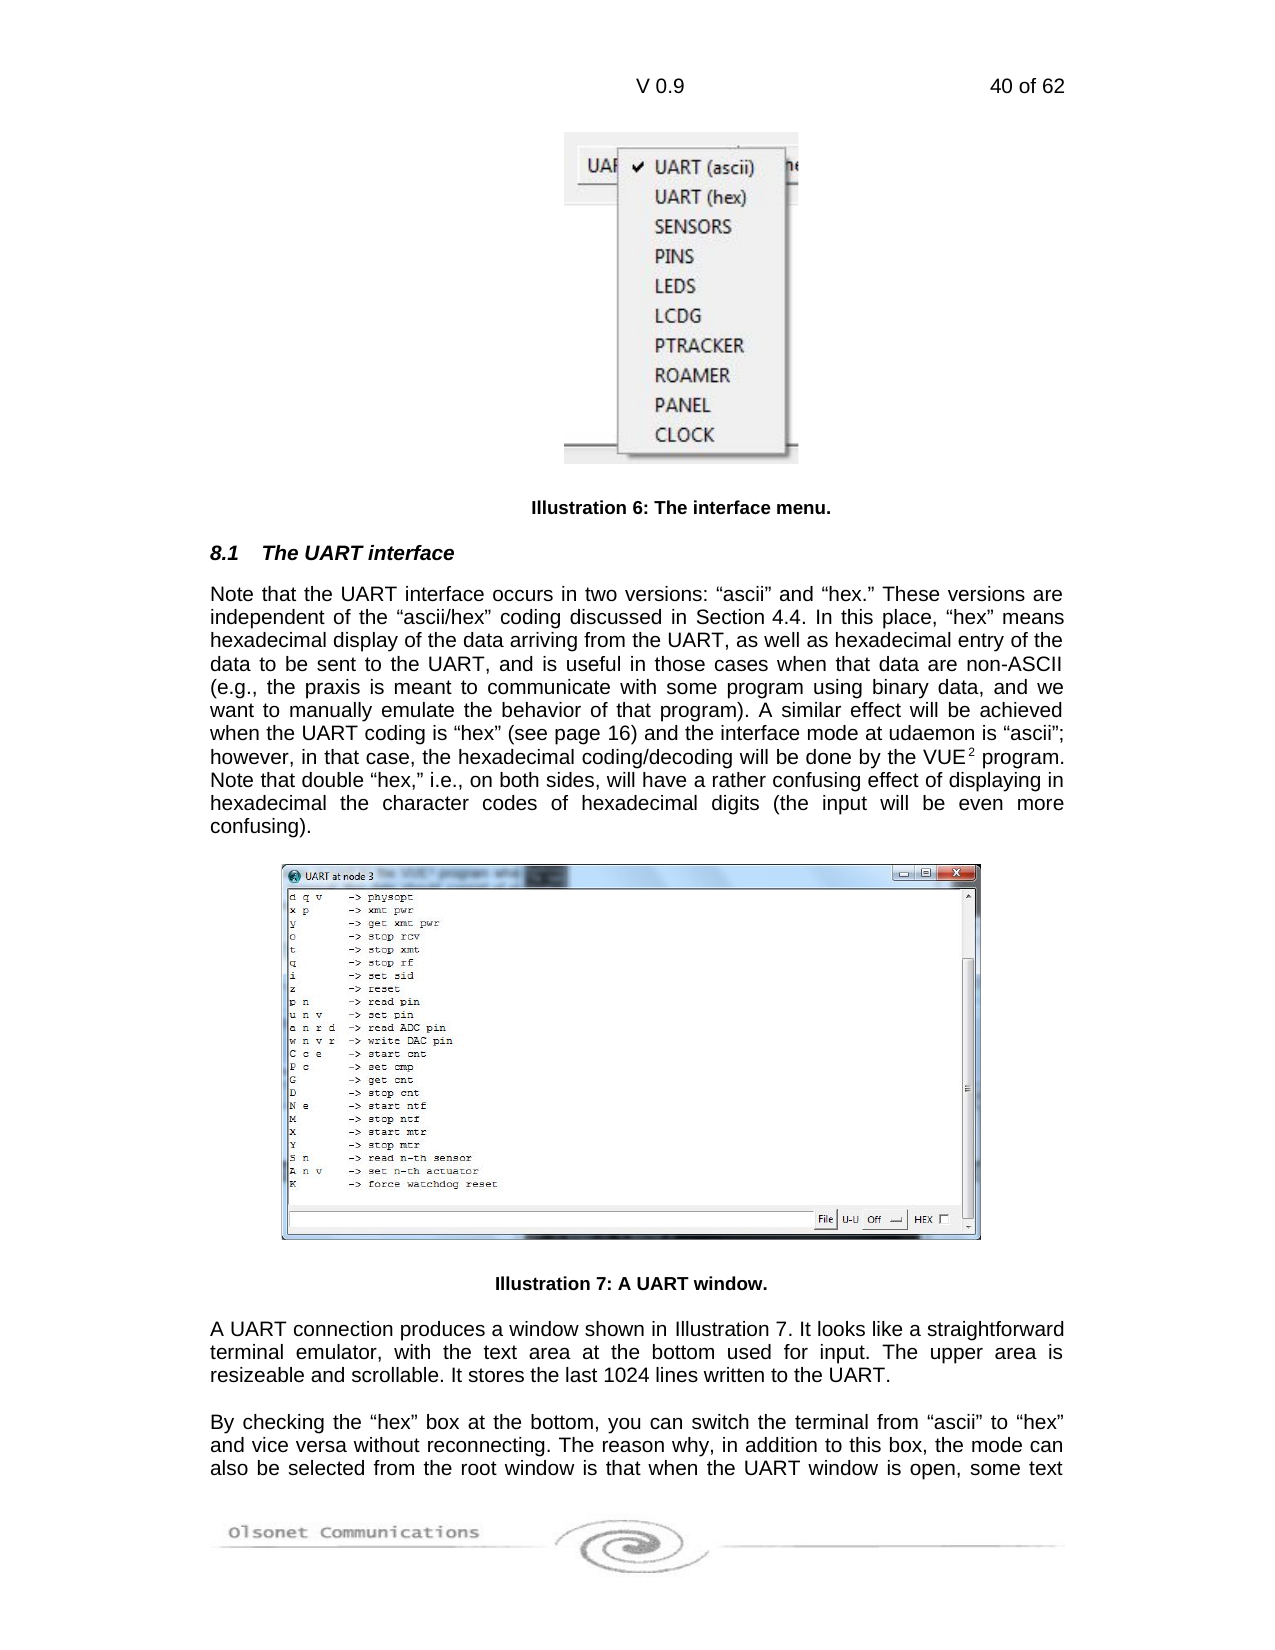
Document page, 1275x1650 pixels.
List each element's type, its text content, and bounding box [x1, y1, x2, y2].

picture [210, 1504, 1065, 1596]
text A UART connection produces a window shown in Illustration 7. It looks like a straightforward terminal emulator, with the text area at the bottom used for input. The upper area is resizeable and scrollable. It stores the last 1024 lines written to the UART. [210, 1317, 1065, 1387]
subtitle The UART interface [210, 542, 1065, 565]
text By checking the “hex” box at the bottom, you can switch the terminal from “ascii” to “hex” and vice versa without reconnecting. The reason why, in addition to this box, the mode can also be selected from the root window is that when the UART window is open, some text [210, 1410, 1065, 1480]
text Illustration 7: A UART window. [282, 1273, 981, 1294]
picture [564, 132, 799, 464]
text Note that the UART interface occurs in two versions: “ascii” and “hex.” These versions are independent of the “ascii/hex” coding discussed in Section 4.4. In this place, “hex” means hexadecimal display of the data arriving from the UART, as well as hexadecimal entry of the data to be sent to the UART, and is useful in those cases when that data are non-ASCII (e.g., the praxis is meant to communicate with some program using binary data, and we want to manually emulate the behavior of that program). A similar effect will be achieved when the UART coding is “hex” (see page 17) and the interface mode at udaemon is “ascii”; however, in that case, the hexadecimal coding/decoding will be done by the VUE2 program. Note that double “hex,” i.e., on both sides, will have a rather confusing effect of displaying in hexadecimal the character codes of hexadecimal digits (the input will be even more confusing). [210, 583, 1065, 838]
text Illustration 6: The interface menu. [525, 497, 838, 518]
picture [281, 864, 981, 1240]
